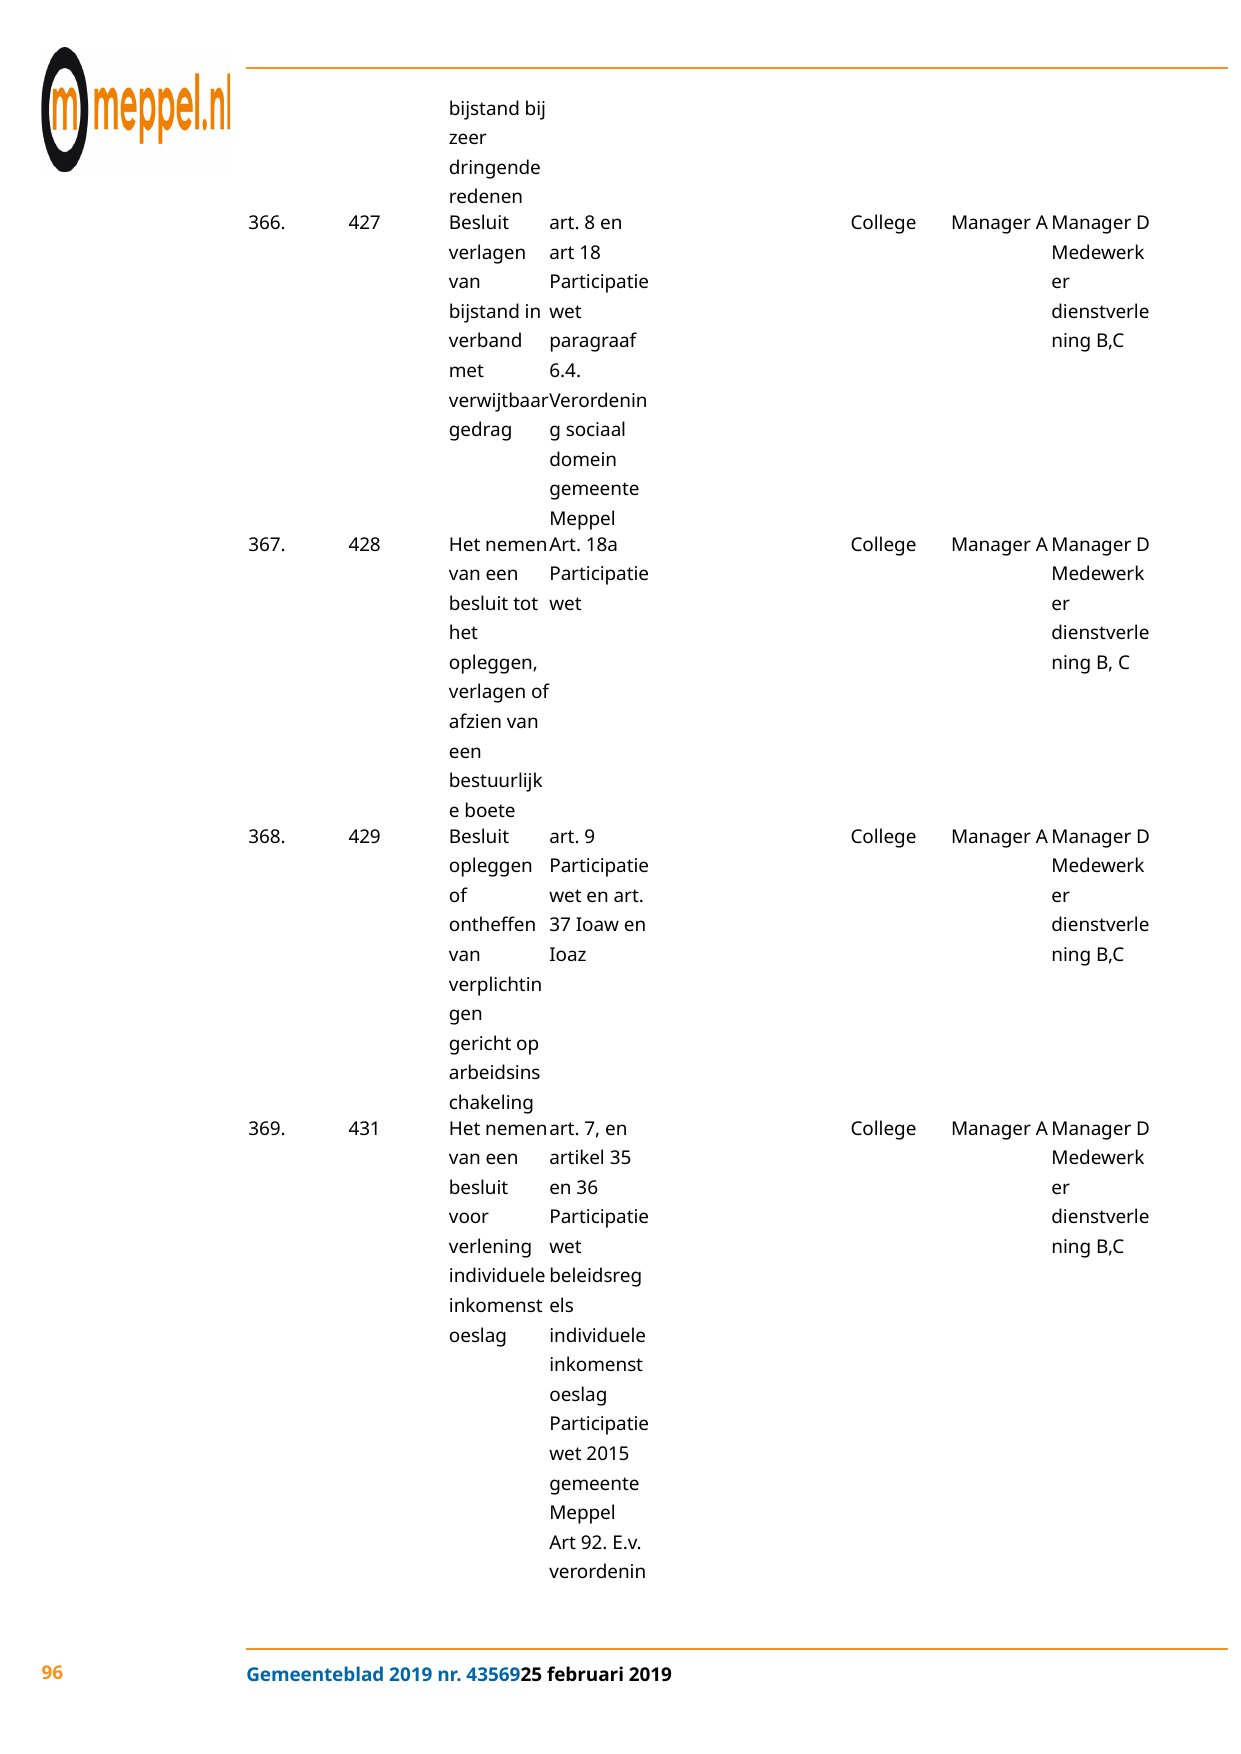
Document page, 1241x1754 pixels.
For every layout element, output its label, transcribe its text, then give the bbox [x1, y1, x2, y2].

table_cell Manager D Medewerker dienstverlening B,C [1051, 1115, 1152, 1584]
table_cell Manager A [951, 823, 1051, 1115]
table_cell 367. [248, 531, 348, 823]
table_cell [850, 95, 951, 209]
table_cell [1051, 95, 1152, 209]
table_cell Manager A [951, 531, 1051, 823]
table_cell art. 7, en artikel 35 en 36 Participatiewet beleidsregels individuele inkomenstoeslag Participatiewet 2015 gemeente Meppel Art 92. E.v. verordenin [549, 1115, 649, 1584]
table_cell Manager D Medewerker dienstverlening B,C [1051, 823, 1152, 1115]
table_cell Het nemen van een besluit voor verlening individuele inkomenstoeslag [449, 1115, 549, 1584]
table_cell 429 [348, 823, 449, 1115]
table_cell [650, 209, 850, 531]
table_cell [650, 1115, 850, 1584]
table_cell 366. [248, 209, 348, 531]
table_cell Manager D Medewerker dienstverlening B,C [1051, 209, 1152, 531]
table_cell art. 8 en art 18 Participatiewet paragraaf 6.4. Verordening sociaal domein gemeente Meppel [549, 209, 649, 531]
table_cell [549, 95, 649, 209]
table_cell [650, 95, 850, 209]
table_cell 431 [348, 1115, 449, 1584]
table_cell Manager A [951, 1115, 1051, 1584]
table_cell [650, 823, 850, 1115]
picture [41, 47, 231, 172]
table_cell [348, 95, 449, 209]
table_cell Besluit verlagen van bijstand in verband met verwijtbaar gedrag [449, 209, 549, 531]
table_cell Manager D Medewerker dienstverlening B, C [1051, 531, 1152, 823]
table_cell 427 [348, 209, 449, 531]
table_cell Het nemen van een besluit tot het opleggen, verlagen of afzien van een bestuurlijke boete [449, 531, 549, 823]
table_cell Art. 18a Participatiewet [549, 531, 649, 823]
table_cell College [850, 531, 951, 823]
table_cell [650, 531, 850, 823]
table_cell art. 9 Participatiewet en art. 37 Ioaw en Ioaz [549, 823, 649, 1115]
table_cell Besluit opleggen of ontheffen van verplichtingen gericht op arbeidsinschakeling [449, 823, 549, 1115]
table_cell [248, 95, 348, 209]
table_cell 428 [348, 531, 449, 823]
table_cell bijstand bij zeer dringende redenen [449, 95, 549, 209]
table_cell College [850, 823, 951, 1115]
table_cell 369. [248, 1115, 348, 1584]
table_cell [951, 95, 1051, 209]
table_cell 368. [248, 823, 348, 1115]
table_cell College [850, 209, 951, 531]
table_cell Manager A [951, 209, 1051, 531]
table_cell College [850, 1115, 951, 1584]
